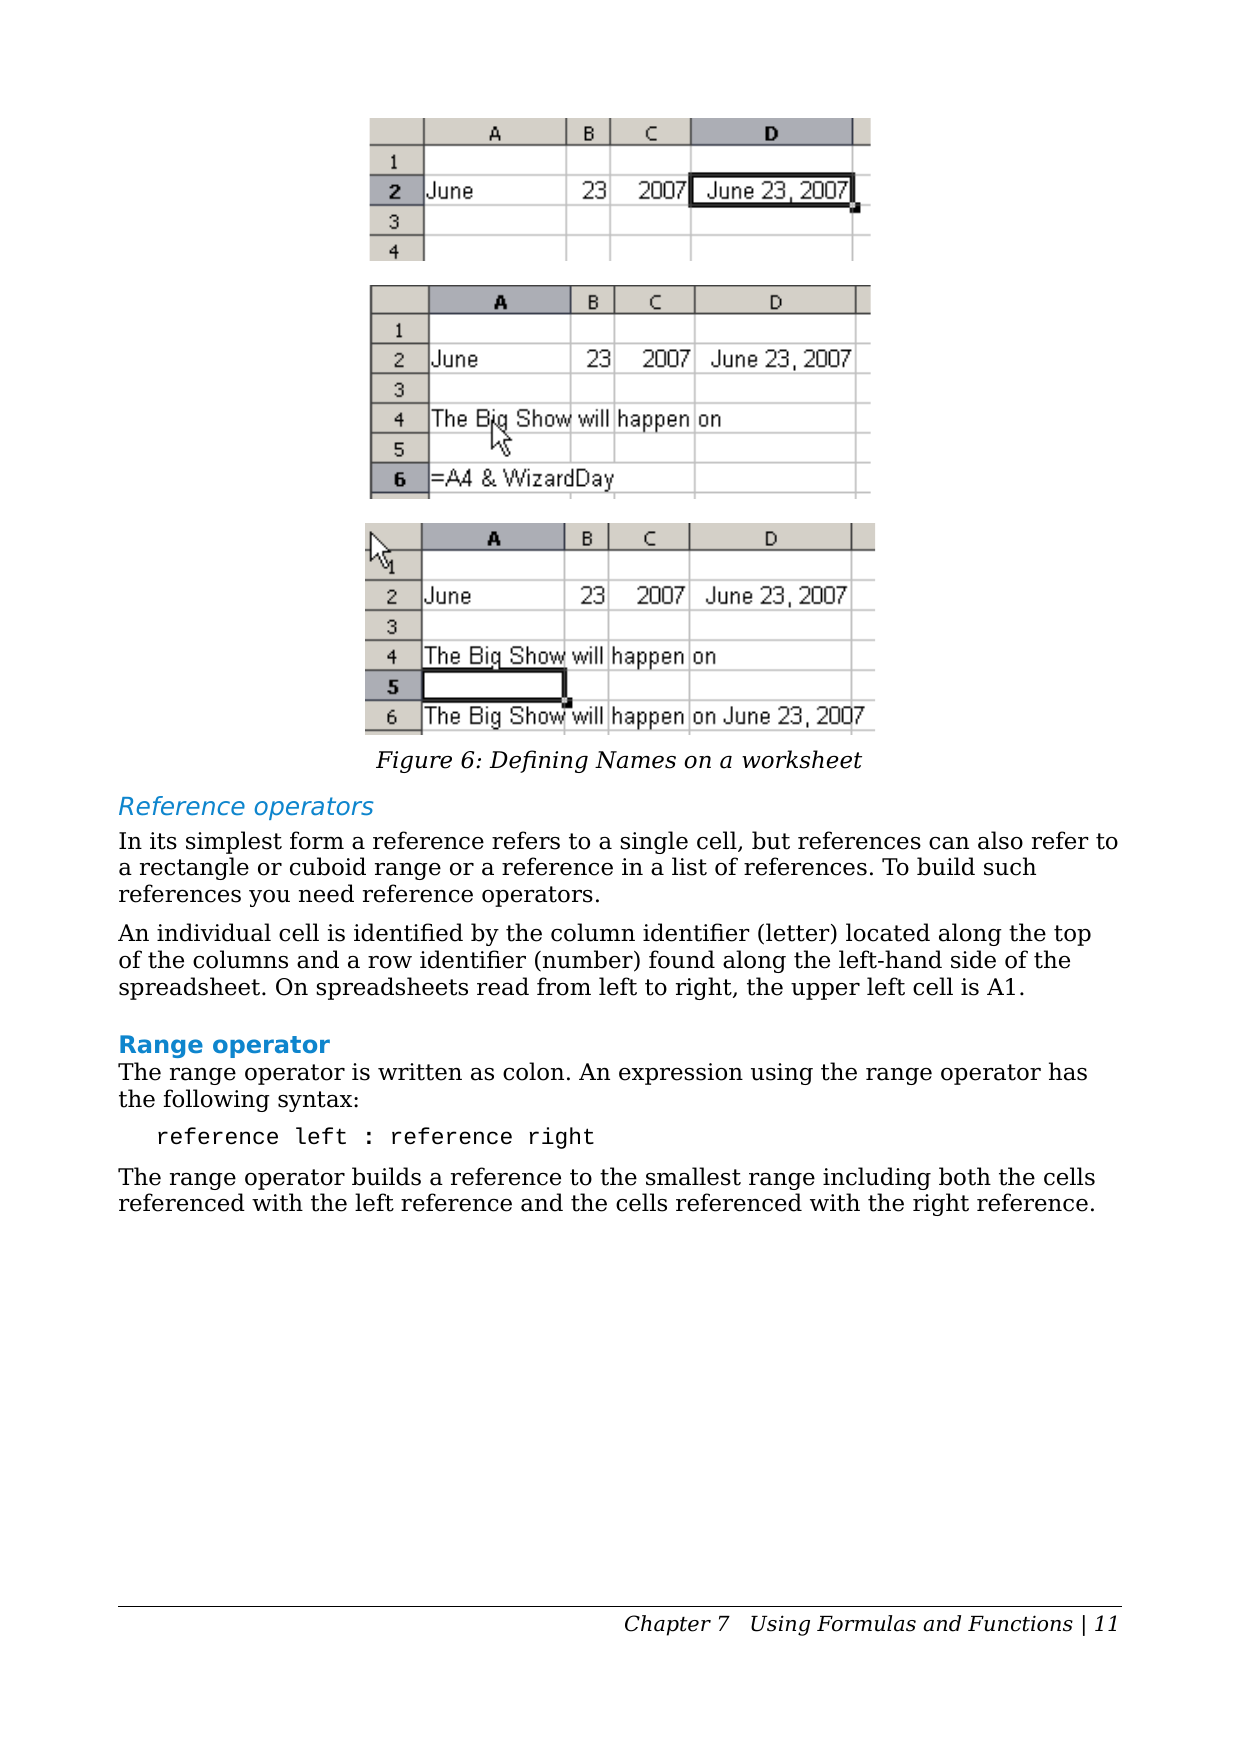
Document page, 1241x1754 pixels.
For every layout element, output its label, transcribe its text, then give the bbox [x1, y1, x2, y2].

text The range operator builds a reference to the smallest range including both the cells referenced with the left reference and the cells referenced with the right reference. [118, 1164, 1122, 1217]
text In its simplest form a reference refers to a single cell, but references can also refer to a rectangle or cuboid range or a reference in a list of references. To build such references you need reference operators. [118, 828, 1122, 908]
subtitle Reference operators [118, 792, 1122, 821]
text The range operator is written as colon. An expression using the range operator has the following syntax: [118, 1059, 1122, 1113]
picture [369, 285, 871, 499]
text Figure 6: Defining Names on a worksheet [118, 747, 1122, 774]
text An individual cell is identified by the column identifier (letter) located along the top of the columns and a row identifier (number) found along the left-hand side of the spreadsheet. On spreadsheets read from left to right, the upper left cell is A1. [118, 920, 1122, 1000]
text reference left : reference right [156, 1125, 1122, 1151]
picture [369, 118, 871, 261]
picture [365, 523, 876, 735]
subtitle Range operator [118, 1032, 1122, 1059]
